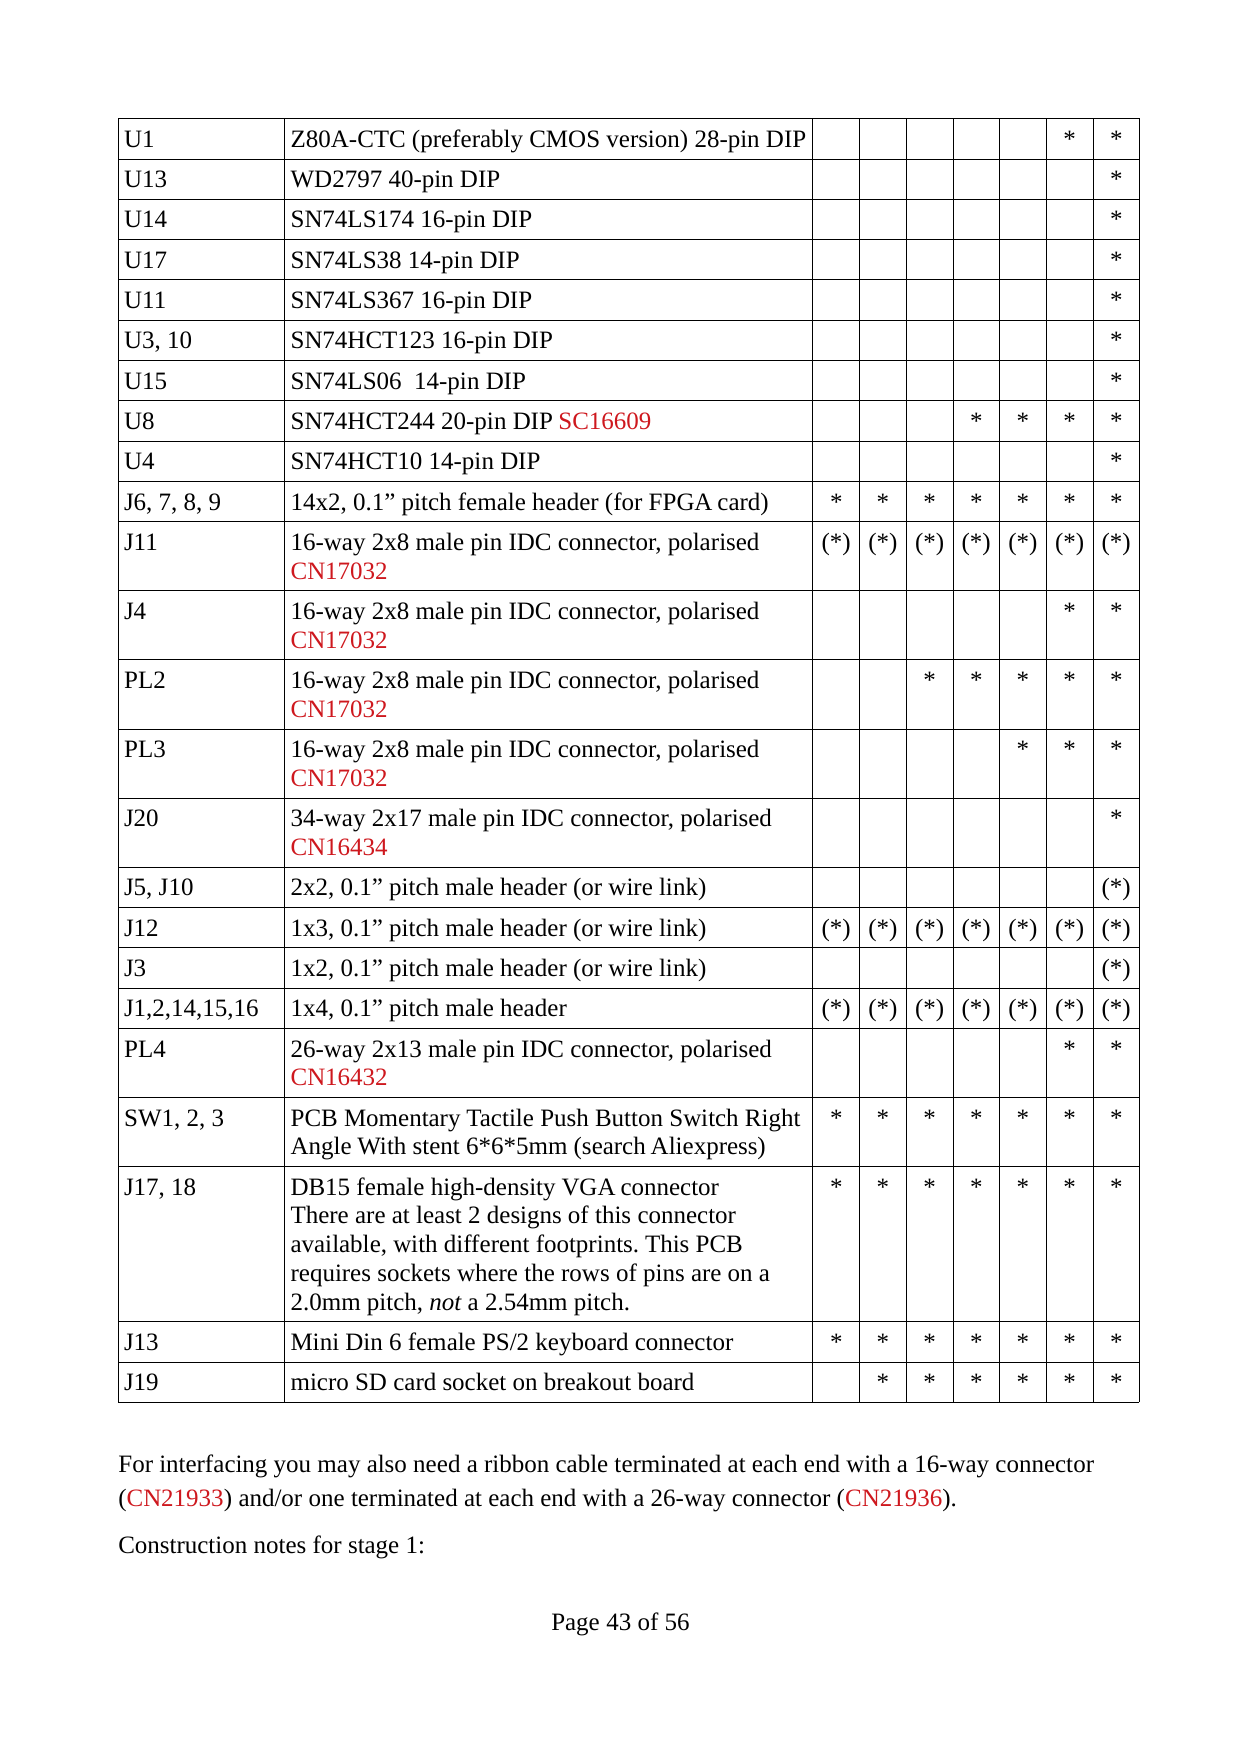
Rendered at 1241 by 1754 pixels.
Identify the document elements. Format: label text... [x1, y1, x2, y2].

table_cell (*) [1047, 522, 1093, 590]
table_cell [1047, 160, 1093, 199]
table_cell * [1094, 361, 1139, 400]
table_cell [1047, 200, 1093, 239]
table_cell PL2 [119, 660, 284, 728]
table_cell [860, 200, 906, 239]
table_cell [813, 442, 859, 481]
table_cell * [907, 1322, 953, 1362]
table_cell (*) [1000, 522, 1046, 590]
table_cell * [813, 1167, 859, 1321]
table_cell [813, 401, 859, 441]
table_cell J6, 7, 8, 9 [119, 482, 284, 521]
table_cell * [1094, 1322, 1139, 1362]
table_cell * [860, 1167, 906, 1321]
table_cell J1,2,14,15,16 [119, 989, 284, 1028]
table_cell (*) [954, 522, 999, 590]
table_cell * [1094, 591, 1139, 659]
table_cell * [1094, 442, 1139, 481]
table_cell PL4 [119, 1029, 284, 1097]
table_cell U17 [119, 240, 284, 279]
table_cell [907, 799, 953, 867]
table_cell [954, 948, 999, 987]
table_cell [907, 160, 953, 199]
table_cell J12 [119, 908, 284, 947]
table_cell (*) [954, 989, 999, 1028]
table_cell 14x2, 0.1” pitch female header (for FPGA card) [285, 482, 812, 521]
table_cell J4 [119, 591, 284, 659]
table_cell 1x3, 0.1” pitch male header (or wire link) [285, 908, 812, 947]
table_cell (*) [1047, 908, 1093, 947]
table_cell [954, 591, 999, 659]
table_cell [860, 401, 906, 441]
table_cell * [1047, 591, 1093, 659]
table_cell [907, 730, 953, 797]
table_cell * [954, 1363, 999, 1402]
table_cell * [1047, 660, 1093, 728]
table_cell * [1094, 280, 1139, 320]
table_cell WD2797 40-pin DIP [285, 160, 812, 199]
table_cell * [1094, 119, 1139, 158]
table_cell * [954, 401, 999, 441]
table_cell * [813, 1322, 859, 1362]
table_cell 16-way 2x8 male pin IDC connector, polarised CN17032 [285, 660, 812, 728]
table_cell [1000, 1029, 1046, 1097]
table_cell (*) [907, 989, 953, 1028]
table_cell [1000, 442, 1046, 481]
table_cell (*) [1094, 522, 1139, 590]
table_cell [954, 240, 999, 279]
table_cell [813, 240, 859, 279]
table_cell [860, 280, 906, 320]
table_cell * [907, 1363, 953, 1402]
table_cell SN74HCT123 16-pin DIP [285, 321, 812, 360]
table_cell SN74LS06 14-pin DIP [285, 361, 812, 400]
table_cell [907, 401, 953, 441]
table_cell (*) [1000, 989, 1046, 1028]
table_cell [1000, 200, 1046, 239]
table_cell U11 [119, 280, 284, 320]
table_cell * [1047, 1098, 1093, 1166]
table_cell * [1047, 401, 1093, 441]
table_cell (*) [1094, 948, 1139, 987]
table_cell SN74HCT10 14-pin DIP [285, 442, 812, 481]
table_cell [1000, 361, 1046, 400]
table_cell * [1094, 1029, 1139, 1097]
table_cell [907, 442, 953, 481]
table_cell [860, 660, 906, 728]
table_cell * [1047, 119, 1093, 158]
table_cell * [954, 1167, 999, 1321]
table_cell * [1000, 730, 1046, 797]
table_cell (*) [907, 908, 953, 947]
table_cell [860, 591, 906, 659]
table_cell 34-way 2x17 male pin IDC connector, polarised CN16434 [285, 799, 812, 867]
text Construction notes for stage 1: [118, 1530, 1122, 1559]
table_cell [954, 361, 999, 400]
table_cell (*) [1094, 868, 1139, 907]
table_cell J11 [119, 522, 284, 590]
table_cell * [1000, 482, 1046, 521]
table_cell [860, 730, 906, 797]
table_cell PL3 [119, 730, 284, 797]
table_cell [907, 1029, 953, 1097]
table_cell * [1000, 1167, 1046, 1321]
table_cell J13 [119, 1322, 284, 1362]
table_cell Z80A-CTC (preferably CMOS version) 28-pin DIP [285, 119, 812, 158]
table_cell [860, 868, 906, 907]
table_cell [813, 1363, 859, 1402]
table_cell [1000, 591, 1046, 659]
table_cell SN74LS367 16-pin DIP [285, 280, 812, 320]
table_cell [907, 361, 953, 400]
table_cell [860, 321, 906, 360]
table_cell * [1047, 482, 1093, 521]
table_cell * [1047, 1363, 1093, 1402]
table_cell [954, 200, 999, 239]
table_cell (*) [860, 522, 906, 590]
table_cell [907, 280, 953, 320]
table_cell * [1047, 1029, 1093, 1097]
table_cell U1 [119, 119, 284, 158]
table_cell U13 [119, 160, 284, 199]
table_cell [907, 868, 953, 907]
table_cell * [1000, 1322, 1046, 1362]
table_cell [954, 321, 999, 360]
table_cell J19 [119, 1363, 284, 1402]
table_cell (*) [1047, 989, 1093, 1028]
table_cell [1047, 321, 1093, 360]
table_cell [813, 1029, 859, 1097]
table_cell J17, 18 [119, 1167, 284, 1321]
table_cell * [1094, 240, 1139, 279]
table_cell [954, 160, 999, 199]
table_cell SN74LS38 14-pin DIP [285, 240, 812, 279]
table_cell * [1094, 660, 1139, 728]
table_cell * [1094, 1167, 1139, 1321]
table_cell [954, 442, 999, 481]
table_cell * [907, 660, 953, 728]
table_cell [860, 442, 906, 481]
table_cell (*) [1094, 989, 1139, 1028]
table_cell [860, 948, 906, 987]
table_cell 1x2, 0.1” pitch male header (or wire link) [285, 948, 812, 987]
table_cell * [1094, 401, 1139, 441]
table_cell [813, 280, 859, 320]
table_cell [813, 591, 859, 659]
table_cell [954, 868, 999, 907]
table_cell [813, 119, 859, 158]
table_cell * [860, 482, 906, 521]
table_cell [1047, 280, 1093, 320]
table_cell J5, J10 [119, 868, 284, 907]
table_cell * [907, 1098, 953, 1166]
table_cell * [1000, 660, 1046, 728]
table_cell * [1094, 321, 1139, 360]
table_cell [954, 280, 999, 320]
table_cell * [1047, 1167, 1093, 1321]
table_cell [907, 240, 953, 279]
table_cell * [1094, 730, 1139, 797]
table_cell 2x2, 0.1” pitch male header (or wire link) [285, 868, 812, 907]
table_cell [1047, 240, 1093, 279]
table_cell Mini Din 6 female PS/2 keyboard connector [285, 1322, 812, 1362]
table_cell 16-way 2x8 male pin IDC connector, polarised CN17032 [285, 730, 812, 797]
table_cell [907, 948, 953, 987]
table_cell * [1094, 1363, 1139, 1402]
table_cell [954, 730, 999, 797]
table_cell * [954, 660, 999, 728]
table_cell [860, 240, 906, 279]
table_cell [1047, 361, 1093, 400]
table_cell U4 [119, 442, 284, 481]
table_cell PCB Momentary Tactile Push Button Switch Right Angle With stent 6*6*5mm (search Aliexpress) [285, 1098, 812, 1166]
table_cell * [860, 1363, 906, 1402]
table_cell [907, 200, 953, 239]
table_cell * [1000, 1098, 1046, 1166]
table_cell [1047, 442, 1093, 481]
table_cell [1047, 868, 1093, 907]
table_cell * [1000, 401, 1046, 441]
table_cell [954, 799, 999, 867]
table_cell [860, 1029, 906, 1097]
table_cell [1000, 799, 1046, 867]
table_cell 16-way 2x8 male pin IDC connector, polarised CN17032 [285, 591, 812, 659]
table_cell * [1000, 1363, 1046, 1402]
table_cell [1000, 280, 1046, 320]
table_cell * [813, 482, 859, 521]
table_cell (*) [1094, 908, 1139, 947]
table_cell SW1, 2, 3 [119, 1098, 284, 1166]
table_cell * [1094, 200, 1139, 239]
table_cell [1000, 119, 1046, 158]
table_cell SN74HCT244 20-pin DIP SC16609 [285, 401, 812, 441]
table_cell [813, 660, 859, 728]
table_cell (*) [813, 522, 859, 590]
table_cell * [907, 1167, 953, 1321]
table_cell [1000, 240, 1046, 279]
table_cell [1000, 160, 1046, 199]
table_cell * [954, 482, 999, 521]
table_cell 16-way 2x8 male pin IDC connector, polarised CN17032 [285, 522, 812, 590]
table_cell [907, 591, 953, 659]
table_cell [860, 799, 906, 867]
table_cell [813, 868, 859, 907]
table_cell [907, 321, 953, 360]
table_cell [1000, 321, 1046, 360]
table_cell U3, 10 [119, 321, 284, 360]
table_cell * [1094, 799, 1139, 867]
table_cell (*) [1000, 908, 1046, 947]
table_cell * [860, 1098, 906, 1166]
table_cell [954, 119, 999, 158]
table_cell * [860, 1322, 906, 1362]
table_cell * [1094, 1098, 1139, 1166]
table_cell (*) [907, 522, 953, 590]
table_cell (*) [860, 989, 906, 1028]
table_cell 26-way 2x13 male pin IDC connector, polarised CN16432 [285, 1029, 812, 1097]
table_cell [813, 730, 859, 797]
table_cell micro SD card socket on breakout board [285, 1363, 812, 1402]
table_cell DB15 female high-density VGA connector There are at least 2 designs of this connector available, with different footprints. This PCB requires sockets where the rows of pins are on a 2.0mm pitch, not a 2.54mm pitch. [285, 1167, 812, 1321]
table_cell [813, 799, 859, 867]
table_cell J3 [119, 948, 284, 987]
table_cell [813, 361, 859, 400]
table_cell U8 [119, 401, 284, 441]
table_cell [1047, 948, 1093, 987]
table_cell [907, 119, 953, 158]
table_cell J20 [119, 799, 284, 867]
table_cell [860, 361, 906, 400]
table_cell * [1094, 482, 1139, 521]
table_cell [813, 321, 859, 360]
table_cell (*) [813, 989, 859, 1028]
table_cell U14 [119, 200, 284, 239]
table_cell (*) [813, 908, 859, 947]
text For interfacing you may also need a ribbon cable terminated at each end with a 16-way connector (CN21933) and/or one terminated at each end with a 26-way connector (CN21936). [118, 1449, 1122, 1511]
table_cell [860, 119, 906, 158]
table_cell * [813, 1098, 859, 1166]
table_cell * [907, 482, 953, 521]
table_cell [954, 1029, 999, 1097]
table_cell (*) [860, 908, 906, 947]
table_cell [813, 160, 859, 199]
table_cell [813, 948, 859, 987]
table_cell * [954, 1098, 999, 1166]
table_cell U15 [119, 361, 284, 400]
table_cell [860, 160, 906, 199]
table_cell [813, 200, 859, 239]
table_cell 1x4, 0.1” pitch male header [285, 989, 812, 1028]
table_cell * [1047, 1322, 1093, 1362]
table_cell * [1094, 160, 1139, 199]
table_cell * [954, 1322, 999, 1362]
table_cell (*) [954, 908, 999, 947]
table_cell [1047, 799, 1093, 867]
table_cell [1000, 868, 1046, 907]
table_cell SN74LS174 16-pin DIP [285, 200, 812, 239]
table_cell [1000, 948, 1046, 987]
table_cell * [1047, 730, 1093, 797]
